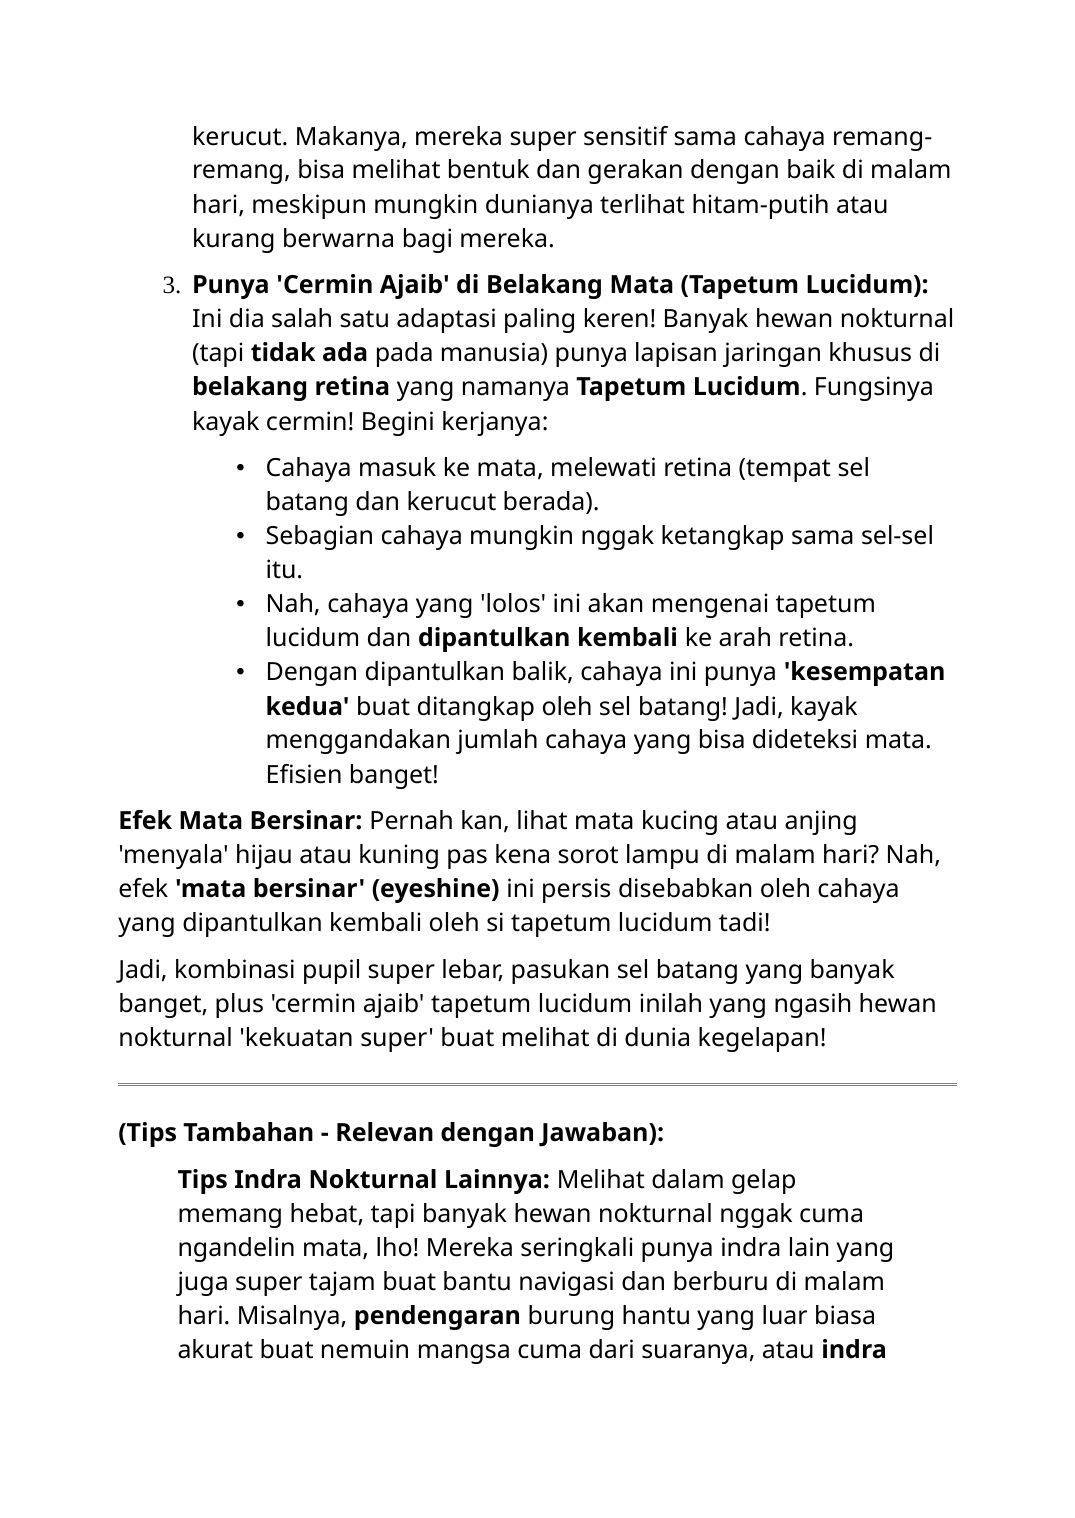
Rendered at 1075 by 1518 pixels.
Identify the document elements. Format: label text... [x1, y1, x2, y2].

text (Tips Tambahan - Relevan dengan Jawaban): [118, 1115, 957, 1149]
list Cahaya masuk ke mata, melewati retina (tempat sel batang dan kerucut berada). [236, 450, 957, 518]
text Efek Mata Bersinar: Pernah kan, lihat mata kucing atau anjing 'menyala' hijau atau kuning pas kena sorot lampu di malam hari? Nah, efek 'mata bersinar' (eyeshine) ini persis disebabkan oleh cahaya yang dipantulkan kembali oleh si tapetum lucidum tadi! [118, 803, 957, 939]
list Sebagian cahaya mungkin nggak ketangkap sama sel-sel itu. [236, 518, 957, 586]
list Dengan dipantulkan balik, cahaya ini punya 'kesempatan kedua' buat ditangkap oleh sel batang! Jadi, kayak menggandakan jumlah cahaya yang bisa dideteksi mata. Efisien banget! [236, 654, 957, 790]
text Tips Indra Nokturnal Lainnya: Melihat dalam gelap memang hebat, tapi banyak hewan nokturnal nggak cuma ngandelin mata, lho! Mereka seringkali punya indra lain yang juga super tajam buat bantu navigasi dan berburu di malam hari. Misalnya, pendengaran burung hantu yang luar biasa akurat buat nemuin mangsa cuma dari suaranya, atau indra [177, 1162, 898, 1366]
list kerucut. Makanya, mereka super sensitif sama cahaya remang-remang, bisa melihat bentuk dan gerakan dengan baik di malam hari, meskipun mungkin dunianya terlihat hitam-putih atau kurang berwarna bagi mereka. [162, 118, 957, 254]
list Punya 'Cermin Ajaib' di Belakang Mata (Tapetum Lucidum): Ini dia salah satu adaptasi paling keren! Banyak hewan nokturnal (tapi tidak ada pada manusia) punya lapisan jaringan khusus di belakang retina yang namanya Tapetum Lucidum. Fungsinya kayak cermin! Begini kerjanya: [162, 267, 957, 437]
text Jadi, kombinasi pupil super lebar, pasukan sel batang yang banyak banget, plus 'cermin ajaib' tapetum lucidum inilah yang ngasih hewan nokturnal 'kekuatan super' buat melihat di dunia kegelapan! [118, 952, 957, 1054]
list Nah, cahaya yang 'lolos' ini akan mengenai tapetum lucidum dan dipantulkan kembali ke arah retina. [236, 586, 957, 654]
